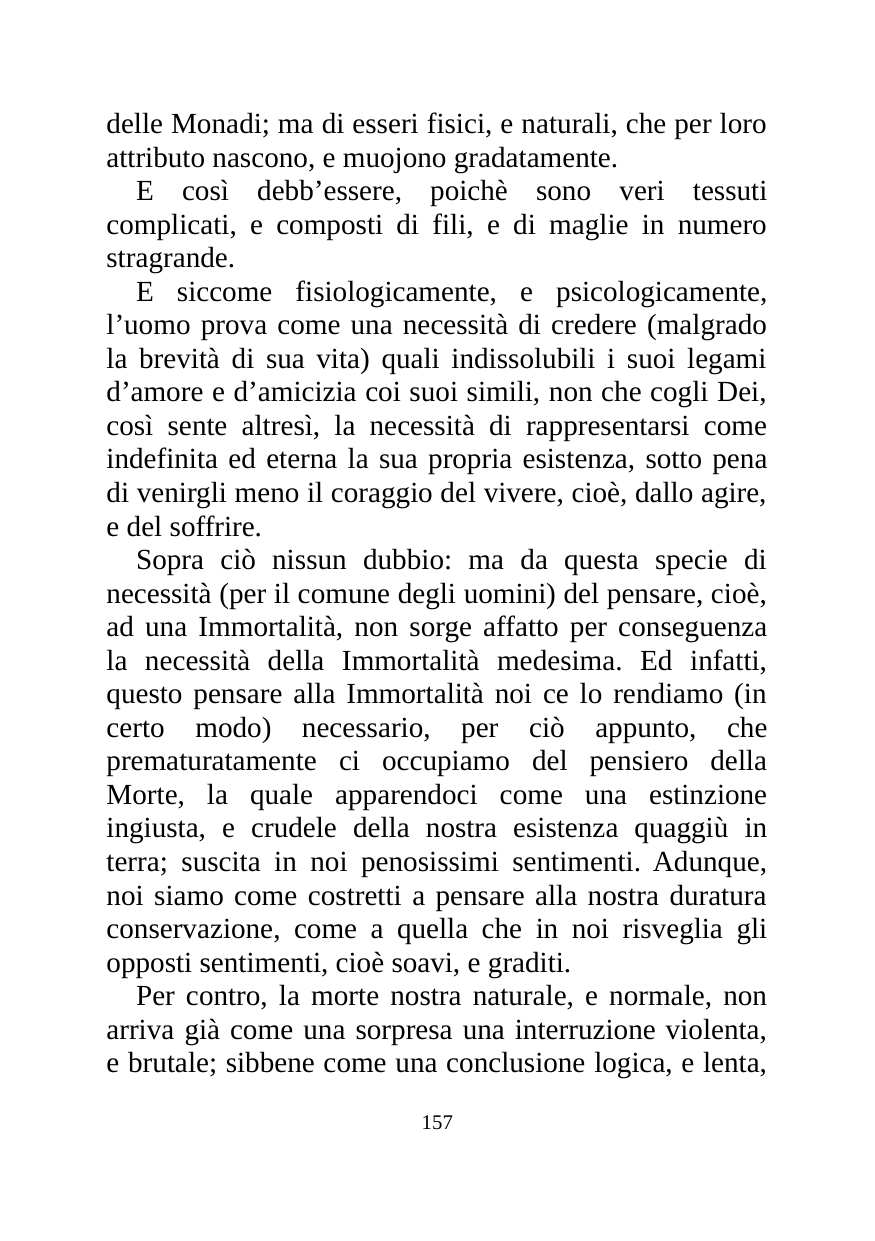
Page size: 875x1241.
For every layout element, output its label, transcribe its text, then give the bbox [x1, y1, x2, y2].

text delle Monadi; ma di esseri fisici, e naturali, che per loro attributo nascono, e muojono gradatamente. [106, 106, 768, 173]
text E così debb’essere, poichè sono veri tessuti complicati, e composti di fili, e di maglie in numero stragrande. [106, 173, 768, 274]
text Per contro, la morte nostra naturale, e normale, non arriva già come una sorpresa una interruzione violenta, e brutale; sibbene come una conclusione logica, e lenta, [106, 978, 768, 1079]
text E siccome fisiologicamente, e psicologicamente, l’uomo prova come una necessità di credere (malgrado la brevità di sua vita) quali indissolubili i suoi legami d’amore e d’amicizia coi suoi simili, non che cogli Dei, così sente altresì, la necessità di rappresentarsi come indefinita ed eterna la sua propria esistenza, sotto pena di venirgli meno il coraggio del vivere, cioè, dallo agire, e del soffrire. [106, 274, 768, 542]
text Sopra ciò nissun dubbio: ma da questa specie di necessità (per il comune degli uomini) del pensare, cioè, ad una Immortalità, non sorge affatto per conseguenza la necessità della Immortalità medesima. Ed infatti, questo pensare alla Immortalità noi ce lo rendiamo (in certo modo) necessario, per ciò appunto, che prematuratamente ci occupiamo del pensiero della Morte, la quale apparendoci come una estinzione ingiusta, e crudele della nostra esistenza quaggiù in terra; suscita in noi penosissimi sentimenti. Adunque, noi siamo come costretti a pensare alla nostra duratura conservazione, come a quella che in noi risveglia gli opposti sentimenti, cioè soavi, e graditi. [106, 542, 768, 978]
